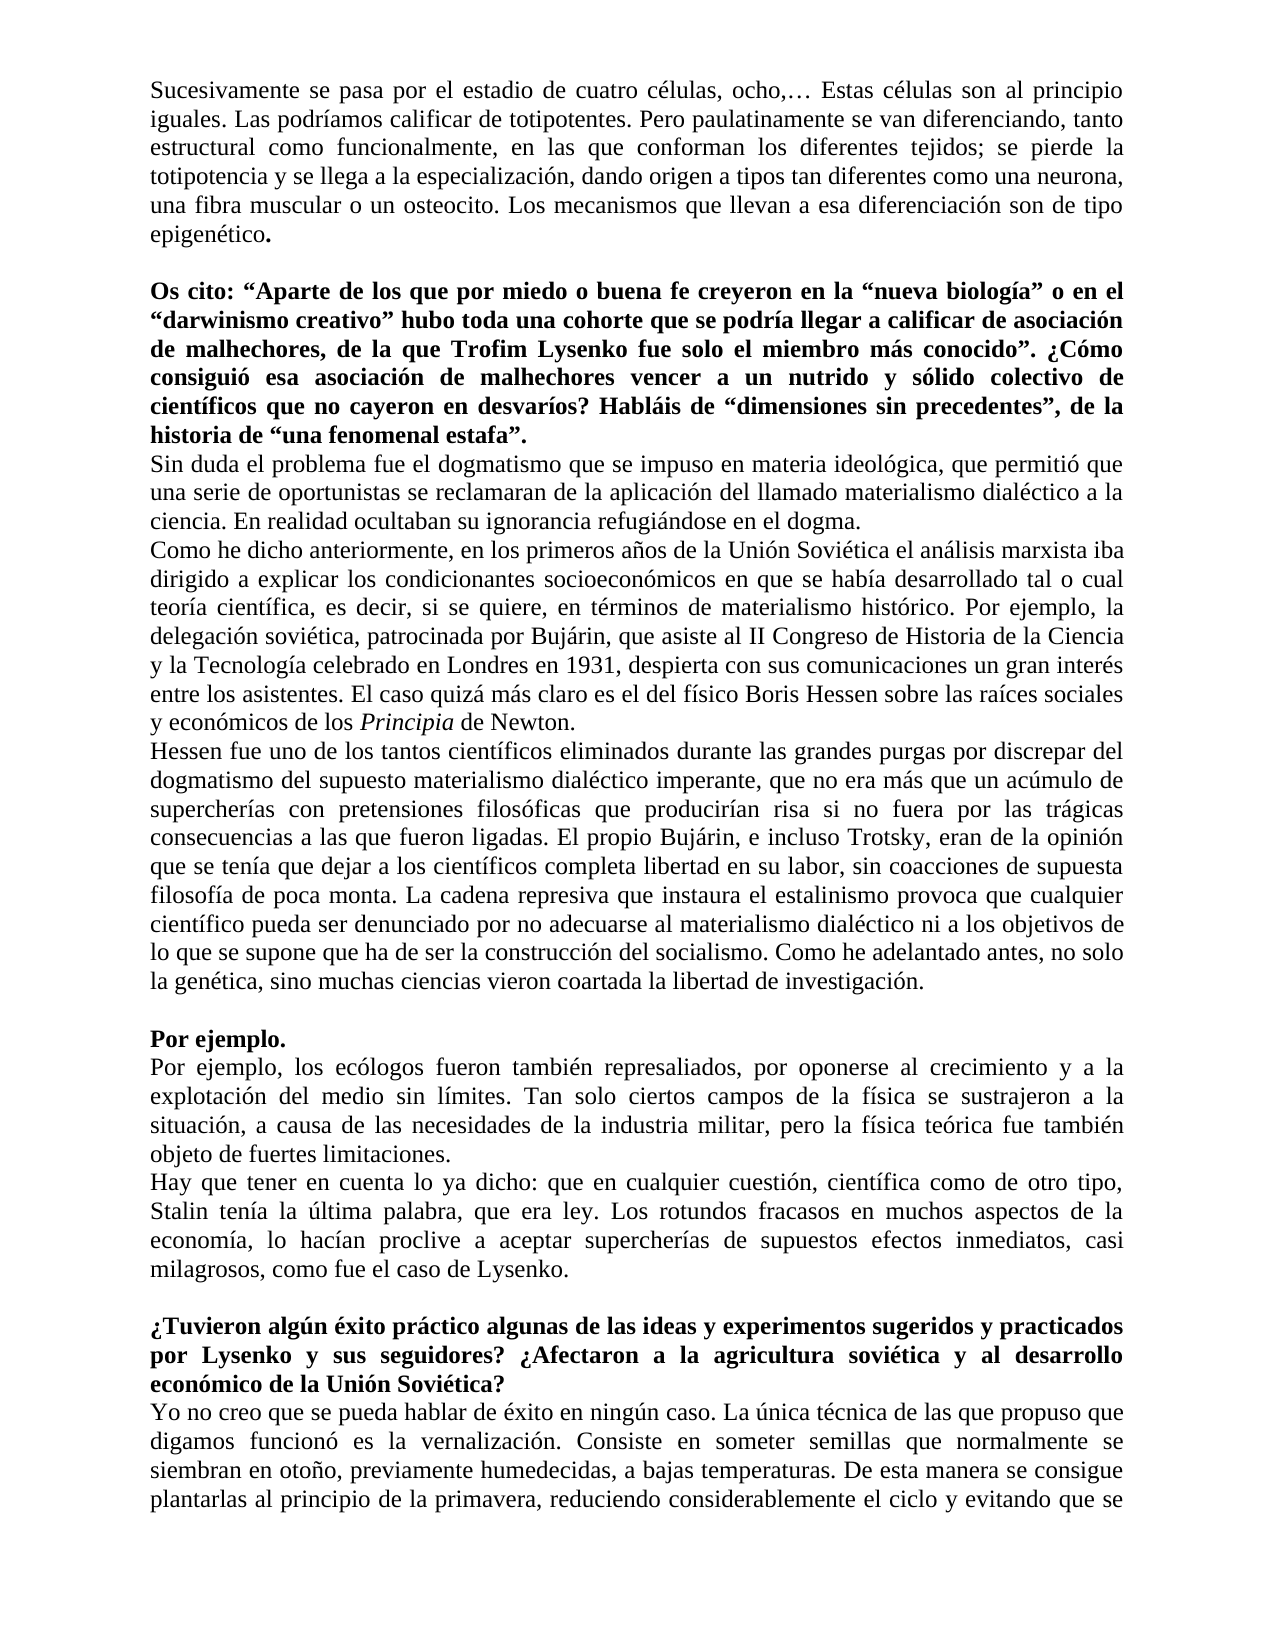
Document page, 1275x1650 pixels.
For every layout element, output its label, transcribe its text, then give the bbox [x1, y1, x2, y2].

text Sin duda el problema fue el dogmatismo que se impuso en materia ideológica, que permitió que una serie de oportunistas se reclamaran de la aplicación del llamado materialismo dialéctico a la ciencia. En realidad ocultaban su ignorancia refugiándose en el dogma. [150, 449, 1125, 535]
text Por ejemplo, los ecólogos fueron también represaliados, por oponerse al crecimiento y a la explotación del medio sin límites. Tan solo ciertos campos de la física se sustrajeron a la situación, a causa de las necesidades de la industria militar, pero la física teórica fue también objeto de fuertes limitaciones. [150, 1052, 1125, 1167]
text Como he dicho anteriormente, en los primeros años de la Unión Soviética el análisis marxista iba dirigido a explicar los condicionantes socioeconómicos en que se había desarrollado tal o cual teoría científica, es decir, si se quiere, en términos de materialismo histórico. Por ejemplo, la delegación soviética, patrocinada por Bujárin, que asiste al II Congreso de Historia de la Ciencia y la Tecnología celebrado en Londres en 1931, despierta con sus comunicaciones un gran interés entre los asistentes. El caso quizá más claro es el del físico Boris Hessen sobre las raíces sociales y económicos de los Principia de Newton. [150, 535, 1125, 736]
text Yo no creo que se pueda hablar de éxito en ningún caso. La única técnica de las que propuso que digamos funcionó es la vernalización. Consiste en someter semillas que normalmente se siembran en otoño, previamente humedecidas, a bajas temperaturas. De esta manera se consigue plantarlas al principio de la primavera, reduciendo considerablemente el ciclo y evitando que se [150, 1397, 1125, 1512]
text Hay que tener en cuenta lo ya dicho: que en cualquier cuestión, científica como de otro tipo, Stalin tenía la última palabra, que era ley. Los rotundos fracasos en muchos aspectos de la economía, lo hacían proclive a aceptar supercherías de supuestos efectos inmediatos, casi milagrosos, como fue el caso de Lysenko. [150, 1167, 1125, 1282]
text Sucesivamente se pasa por el estadio de cuatro células, ocho,… Estas células son al principio iguales. Las podríamos calificar de totipotentes. Pero paulatinamente se van diferenciando, tanto estructural como funcionalmente, en las que conforman los diferentes tejidos; se pierde la totipotencia y se llega a la especialización, dando origen a tipos tan diferentes como una neurona, una fibra muscular o un osteocito. Los mecanismos que llevan a esa diferenciación son de tipo epigenético. [150, 75, 1125, 247]
text ¿Tuvieron algún éxito práctico algunas de las ideas y experimentos sugeridos y practicados por Lysenko y sus seguidores? ¿Afectaron a la agricultura soviética y al desarrollo económico de la Unión Soviética? [150, 1311, 1125, 1397]
text Os cito: “Aparte de los que por miedo o buena fe creyeron en la “nueva biología” o en el “darwinismo creativo” hubo toda una cohorte que se podría llegar a calificar de asociación de malhechores, de la que Trofim Lysenko fue solo el miembro más conocido”. ¿Cómo consiguió esa asociación de malhechores vencer a un nutrido y sólido colectivo de científicos que no cayeron en desvaríos? Habláis de “dimensiones sin precedentes”, de la historia de “una fenomenal estafa”. [150, 276, 1125, 449]
text Hessen fue uno de los tantos científicos eliminados durante las grandes purgas por discrepar del dogmatismo del supuesto materialismo dialéctico imperante, que no era más que un acúmulo de supercherías con pretensiones filosóficas que producirían risa si no fuera por las trágicas consecuencias a las que fueron ligadas. El propio Bujárin, e incluso Trotsky, eran de la opinión que se tenía que dejar a los científicos completa libertad en su labor, sin coacciones de supuesta filosofía de poca monta. La cadena represiva que instaura el estalinismo provoca que cualquier científico pueda ser denunciado por no adecuarse al materialismo dialéctico ni a los objetivos de lo que se supone que ha de ser la construcción del socialismo. Como he adelantado antes, no solo la genética, sino muchas ciencias vieron coartada la libertad de investigación. [150, 736, 1125, 995]
text Por ejemplo. [150, 1024, 1125, 1052]
